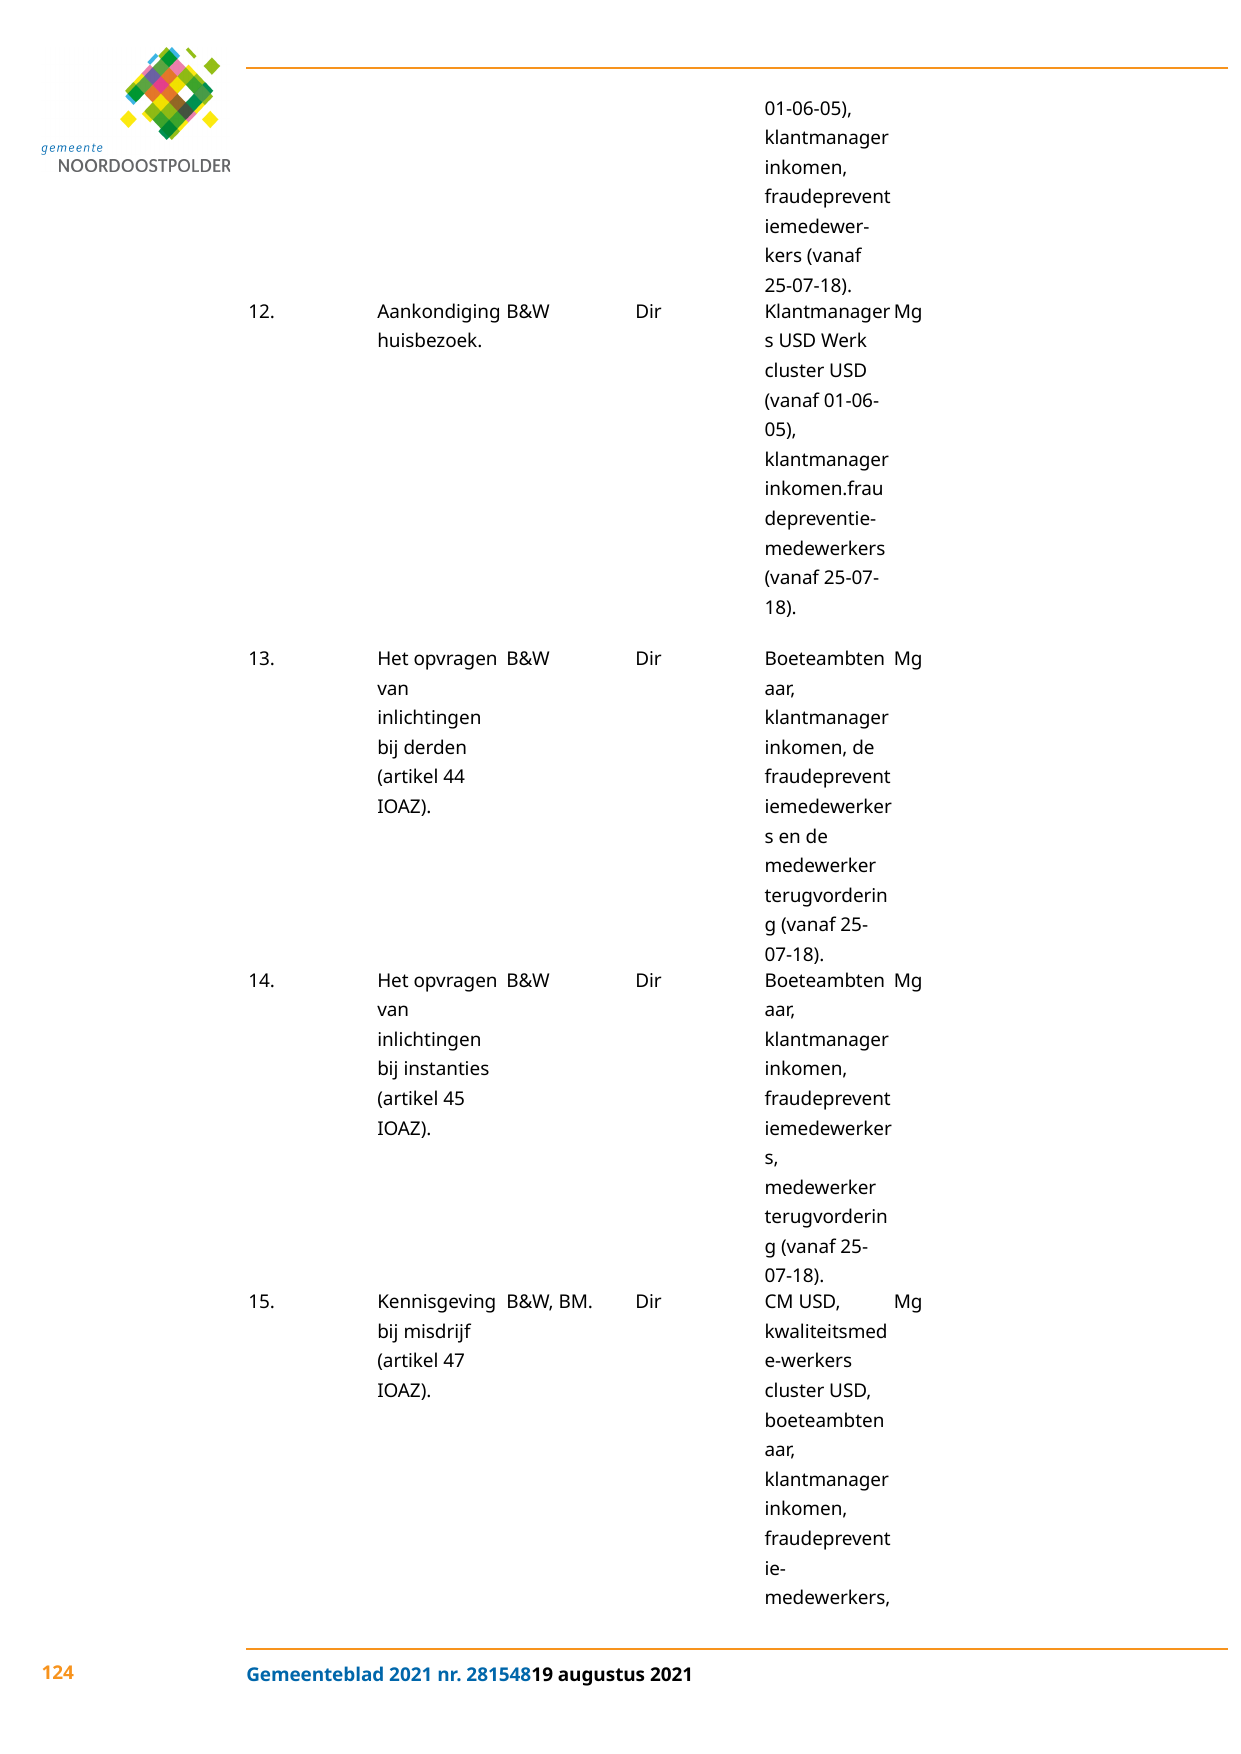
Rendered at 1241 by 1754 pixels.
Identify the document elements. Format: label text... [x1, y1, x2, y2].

table_cell Mg [894, 1289, 1022, 1610]
table_cell [248, 620, 377, 645]
table_cell [1023, 298, 1152, 619]
table_cell 01-06-05), klantmanager inkomen, fraudepreventiemedewer-kers (vanaf 25-07-18). [764, 95, 893, 298]
table_cell Aankondiging huisbezoek. [377, 298, 506, 619]
table_cell [377, 95, 506, 298]
table_cell Klantmanagers USD Werk cluster USD (vanaf 01-06-05), klantmanager inkomen.fraudepreventie-medewerkers (vanaf 25-07-18). [764, 298, 893, 619]
table_cell CM USD, kwaliteitsmede-werkers cluster USD, boeteambtenaar, klantmanager inkomen, fraudepreventie-medewerkers, [764, 1289, 893, 1610]
table_cell Boeteambtenaar, klantmanager inkomen, fraudepreventiemedewerkers, medewerker terugvordering (vanaf 25-07-18). [764, 967, 893, 1288]
table_cell Mg [894, 645, 1022, 967]
table_cell Kennisgeving bij misdrijf (artikel 47 IOAZ). [377, 1289, 506, 1610]
table_cell 12. [248, 298, 377, 619]
table_cell [506, 620, 635, 645]
table_cell [1023, 1289, 1152, 1610]
table_cell [506, 95, 635, 298]
table_cell [377, 620, 506, 645]
table_cell [248, 95, 377, 298]
table_cell [1023, 95, 1152, 298]
table_cell [635, 620, 764, 645]
table_cell [635, 95, 764, 298]
table_cell B&W, BM. [506, 1289, 635, 1610]
table_cell 14. [248, 967, 377, 1288]
picture [41, 47, 231, 172]
table_cell Dir [635, 967, 764, 1288]
table_cell B&W [506, 298, 635, 619]
table_cell Dir [635, 645, 764, 967]
table_cell [1023, 620, 1152, 645]
table_cell [894, 95, 1022, 298]
table_cell 13. [248, 645, 377, 967]
table_cell 15. [248, 1289, 377, 1610]
table_cell Mg [894, 298, 1022, 619]
table_cell [894, 620, 1022, 645]
table_cell B&W [506, 967, 635, 1288]
table_cell Dir [635, 298, 764, 619]
table_cell B&W [506, 645, 635, 967]
table_cell [764, 620, 893, 645]
table_cell [1023, 645, 1152, 967]
table_cell Het opvragen van inlichtingen bij derden (artikel 44 IOAZ). [377, 645, 506, 967]
table_cell Dir [635, 1289, 764, 1610]
table_cell [1023, 967, 1152, 1288]
table_cell Boeteambtenaar, klantmanager inkomen, de fraudepreventiemedewerkers en de medewerker terugvordering (vanaf 25-07-18). [764, 645, 893, 967]
table_cell Mg [894, 967, 1022, 1288]
table_cell Het opvragen van inlichtingen bij instanties (artikel 45 IOAZ). [377, 967, 506, 1288]
